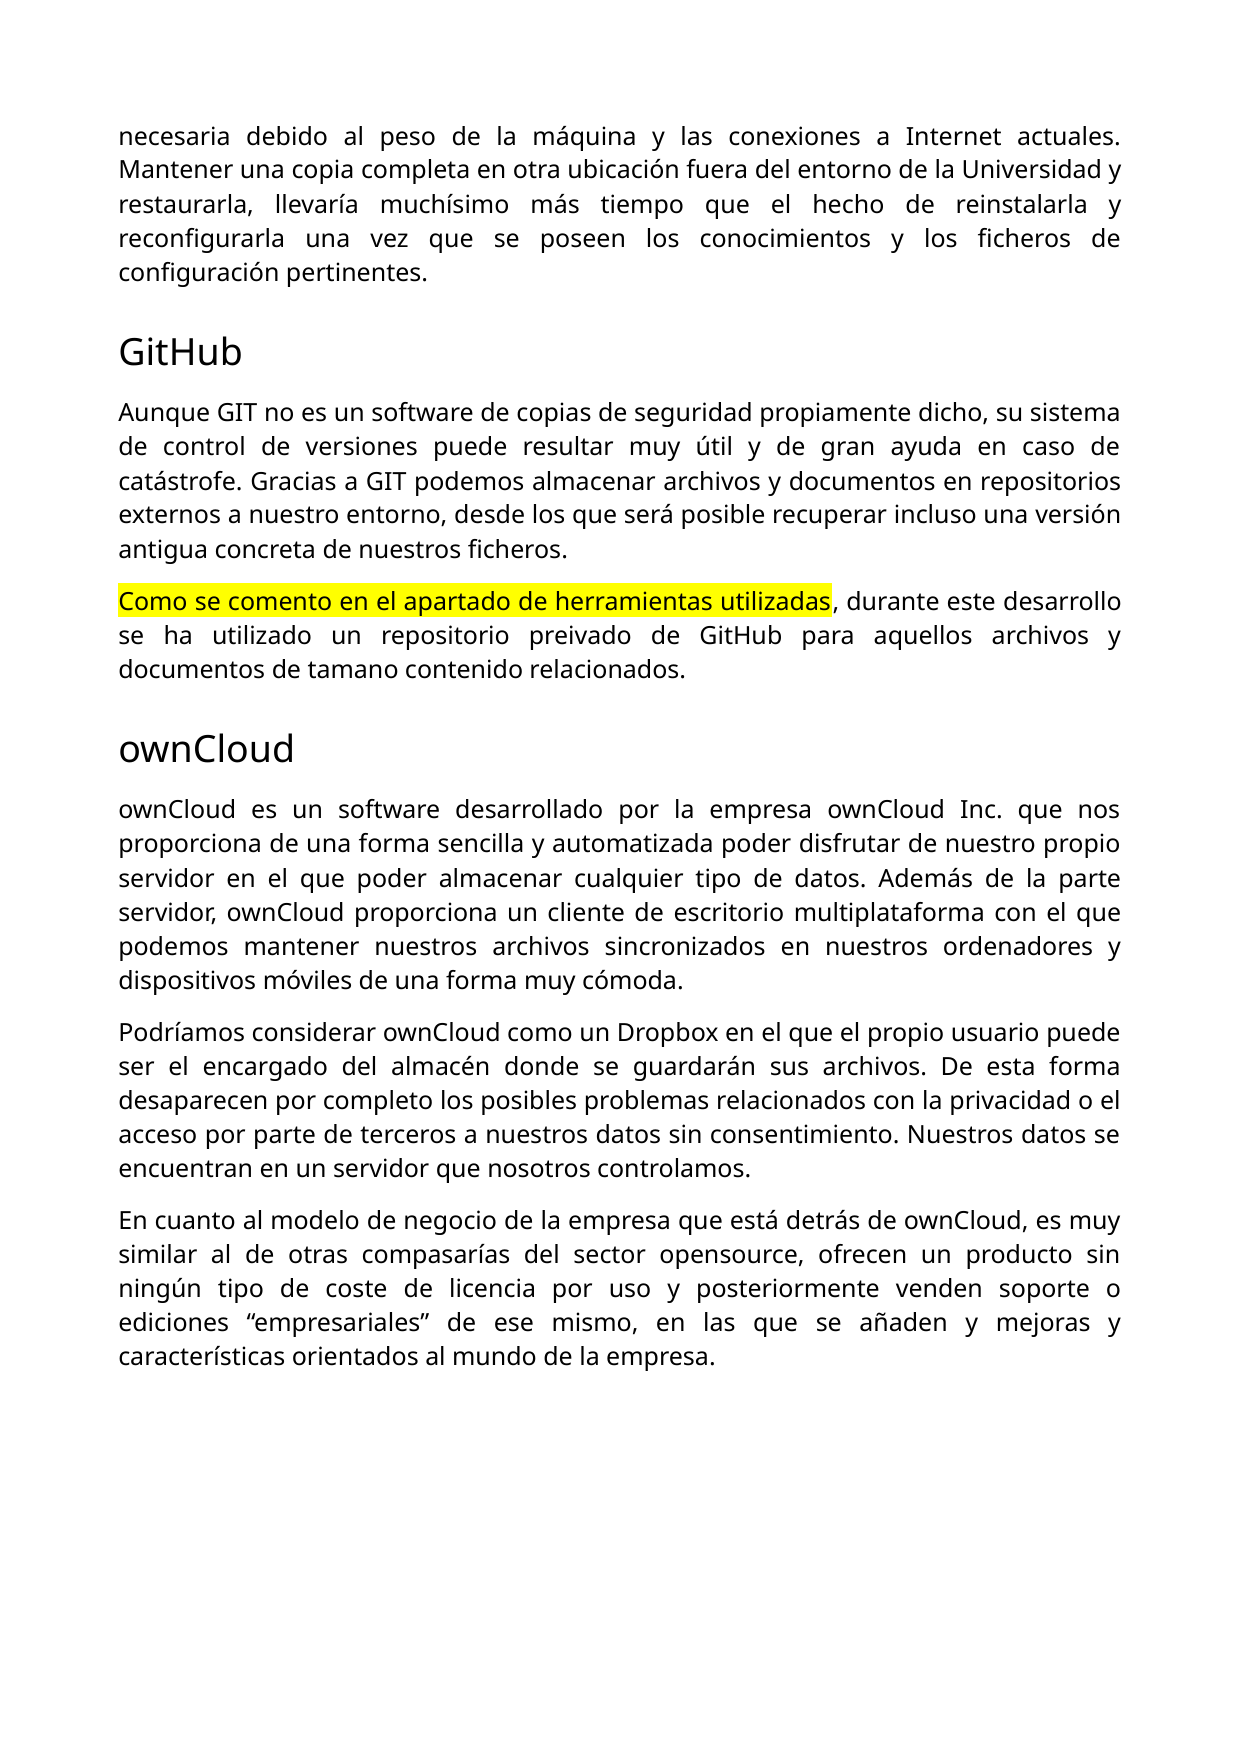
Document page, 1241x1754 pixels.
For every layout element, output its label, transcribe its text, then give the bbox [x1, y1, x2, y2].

subtitle GitHub [118, 325, 1122, 376]
text Podríamos considerar ownCloud como un Dropbox en el que el propio usuario puede ser el encargado del almacén donde se guardarán sus archivos. De esta forma desaparecen por completo los posibles problemas relacionados con la privacidad o el acceso por parte de terceros a nuestros datos sin consentimiento. Nuestros datos se encuentran en un servidor que nosotros controlamos. [118, 1014, 1122, 1185]
text Como se comento en el apartado de herramientas utilizadas, durante este desarrollo se ha utilizado un repositorio preivado de GitHub para aquellos archivos y documentos de tamano contenido relacionados. [118, 583, 1122, 686]
text Aunque GIT no es un software de copias de seguridad propiamente dicho, su sistema de control de versiones puede resultar muy útil y de gran ayuda en caso de catástrofe. Gracias a GIT podemos almacenar archivos y documentos en repositorios externos a nuestro entorno, desde los que será posible recuperar incluso una versión antigua concreta de nuestros ficheros. [118, 395, 1122, 565]
subtitle ownCloud [118, 722, 1122, 773]
text ownCloud es un software desarrollado por la empresa ownCloud Inc. que nos proporciona de una forma sencilla y automatizada poder disfrutar de nuestro propio servidor en el que poder almacenar cualquier tipo de datos. Además de la parte servidor, ownCloud proporciona un cliente de escritorio multiplataforma con el que podemos mantener nuestros archivos sincronizados en nuestros ordenadores y dispositivos móviles de una forma muy cómoda. [118, 792, 1122, 996]
text necesaria debido al peso de la máquina y las conexiones a Internet actuales. Mantener una copia completa en otra ubicación fuera del entorno de la Universidad y restaurarla, llevaría muchísimo más tiempo que el hecho de reinstalarla y reconfigurarla una vez que se poseen los conocimientos y los ficheros de configuración pertinentes. [118, 118, 1122, 288]
text En cuanto al modelo de negocio de la empresa que está detrás de ownCloud, es muy similar al de otras compasarías del sector opensource, ofrecen un producto sin ningún tipo de coste de licencia por uso y posteriormente venden soporte o ediciones “empresariales” de ese mismo, en las que se añaden y mejoras y características orientados al mundo de la empresa. [118, 1203, 1122, 1373]
